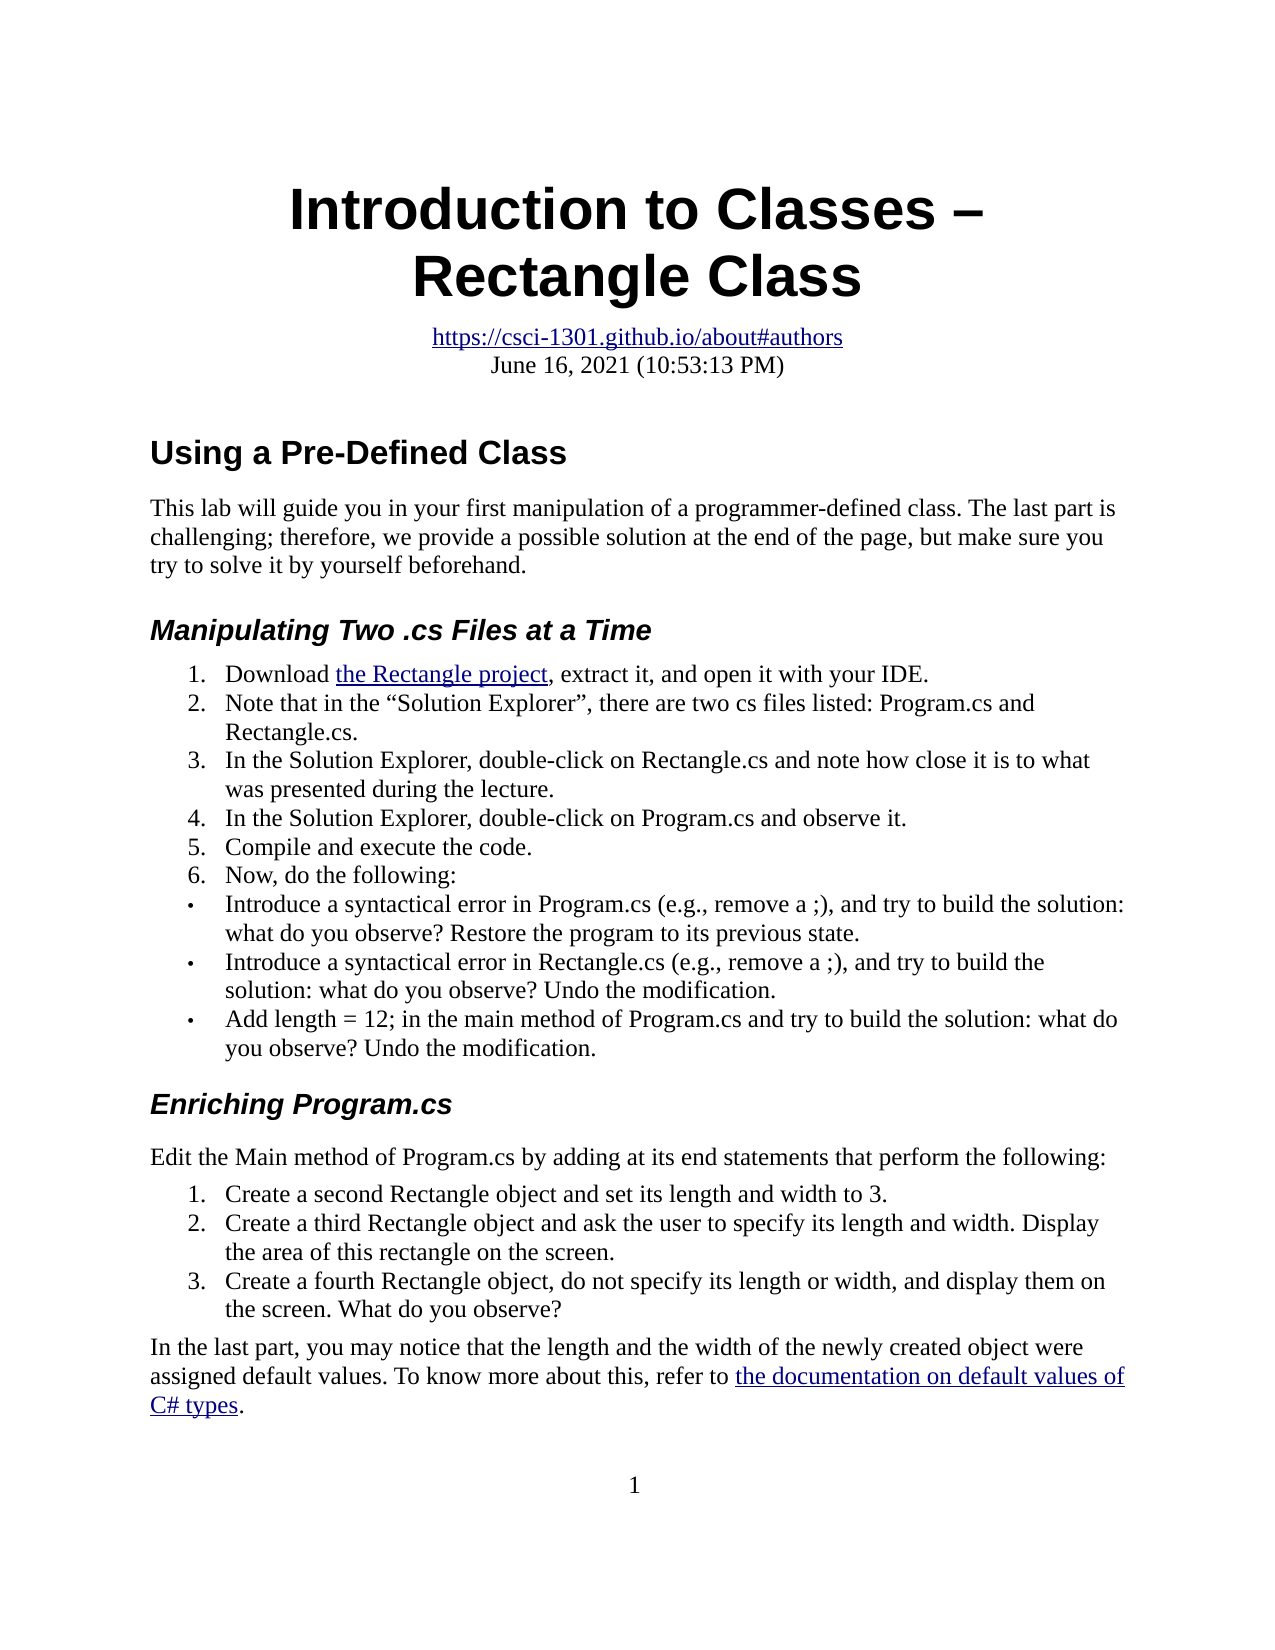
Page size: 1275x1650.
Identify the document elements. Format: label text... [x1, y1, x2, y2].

list Create a third Rectangle object and ask the user to specify its length and width. Display the area of this rectangle on the screen. [187, 1208, 1125, 1266]
list Add length = 12; in the main method of Program.cs and try to build the solution: what do you observe? Undo the modification. [187, 1004, 1125, 1062]
list Now, do the following: [187, 861, 1125, 889]
list In the Solution Explorer, double-click on Program.cs and observe it. [187, 803, 1125, 832]
subtitle Manipulating Two .cs Files at a Time [150, 613, 1125, 647]
list Introduce a syntactical error in Rectangle.cs (e.g., remove a ;), and try to build the solution: what do you observe? Undo the modification. [187, 947, 1125, 1004]
subtitle Enriching Program.cs [150, 1087, 1125, 1120]
text This lab will guide you in your first manipulation of a programmer-defined class. The last part is challenging; therefore, we provide a possible solution at the end of the page, but make sure you try to solve it by yourself beforehand. [150, 493, 1125, 579]
text In the last part, you may notice that the length and the width of the newly created object were assigned default values. To know more about this, refer to the documentation on default values of C# types. [150, 1332, 1125, 1418]
list Note that in the “Solution Explorer”, there are two cs files listed: Program.cs and Rectangle.cs. [187, 688, 1125, 746]
list Create a second Rectangle object and set its length and width to 3. [187, 1179, 1125, 1208]
list Introduce a syntactical error in Program.cs (e.g., remove a ;), and try to build the solution: what do you observe? Restore the program to its previous state. [187, 889, 1125, 947]
text Edit the Main method of Program.cs by adding at its end statements that perform the following: [150, 1142, 1125, 1171]
text June 16, 2021 (10:53:13 PM) [150, 350, 1125, 379]
list In the Solution Explorer, double-click on Rectangle.cs and note how close it is to what was presented during the lecture. [187, 746, 1125, 803]
subtitle Using a Pre-Defined Class [150, 433, 1125, 472]
list Compile and execute the code. [187, 832, 1125, 861]
title Introduction to Classes – Rectangle Class [150, 175, 1125, 309]
text https://csci-1301.github.io/about#authors [150, 322, 1125, 350]
list Download the Rectangle project, extract it, and open it with your IDE. [187, 659, 1125, 688]
list Create a fourth Rectangle object, do not specify its length or width, and display them on the screen. What do you observe? [187, 1266, 1125, 1323]
